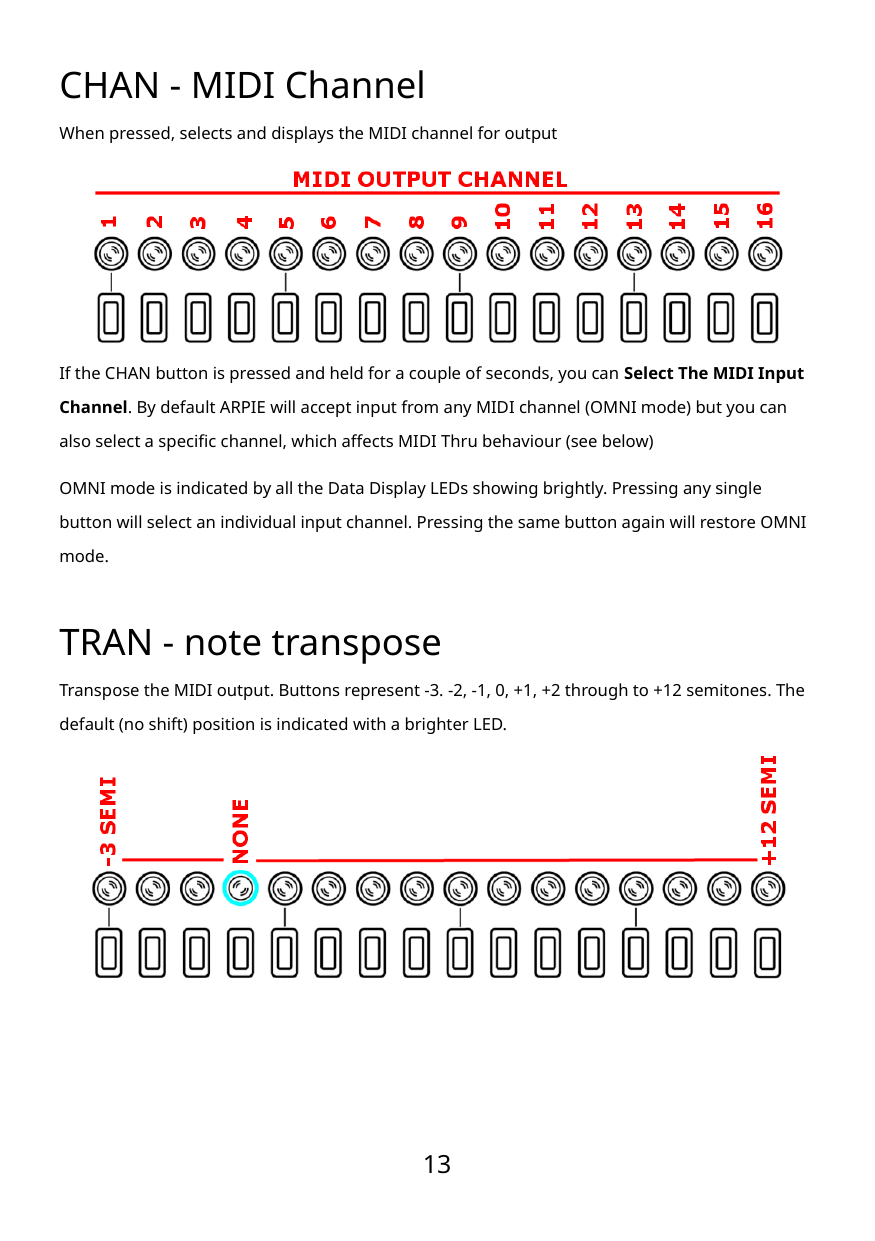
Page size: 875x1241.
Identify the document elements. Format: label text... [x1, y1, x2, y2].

text When pressed, selects and displays the MIDI channel for output [59, 121, 815, 144]
subtitle CHAN - MIDI Channel [59, 59, 815, 109]
text OMNI mode is indicated by all the Data Display LEDs showing brightly. Pressing any single button will select an individual input channel. Pressing the same button again will restore OMNI mode. [59, 476, 815, 567]
subtitle TRAN - note transpose [59, 616, 815, 666]
text Transpose the MIDI output. Buttons represent -3. -2, -1, 0, +1, +2 through to +12 semitones. The default (no shift) position is indicated with a brighter LED. [59, 678, 815, 735]
picture [82, 158, 792, 351]
picture [82, 744, 792, 987]
text If the CHAN button is pressed and held for a couple of seconds, you can Select The MIDI Input Channel. By default ARPIE will accept input from any MIDI channel (OMNI mode) but you can also select a specific channel, which affects MIDI Thru behaviour (see below) [59, 351, 815, 452]
